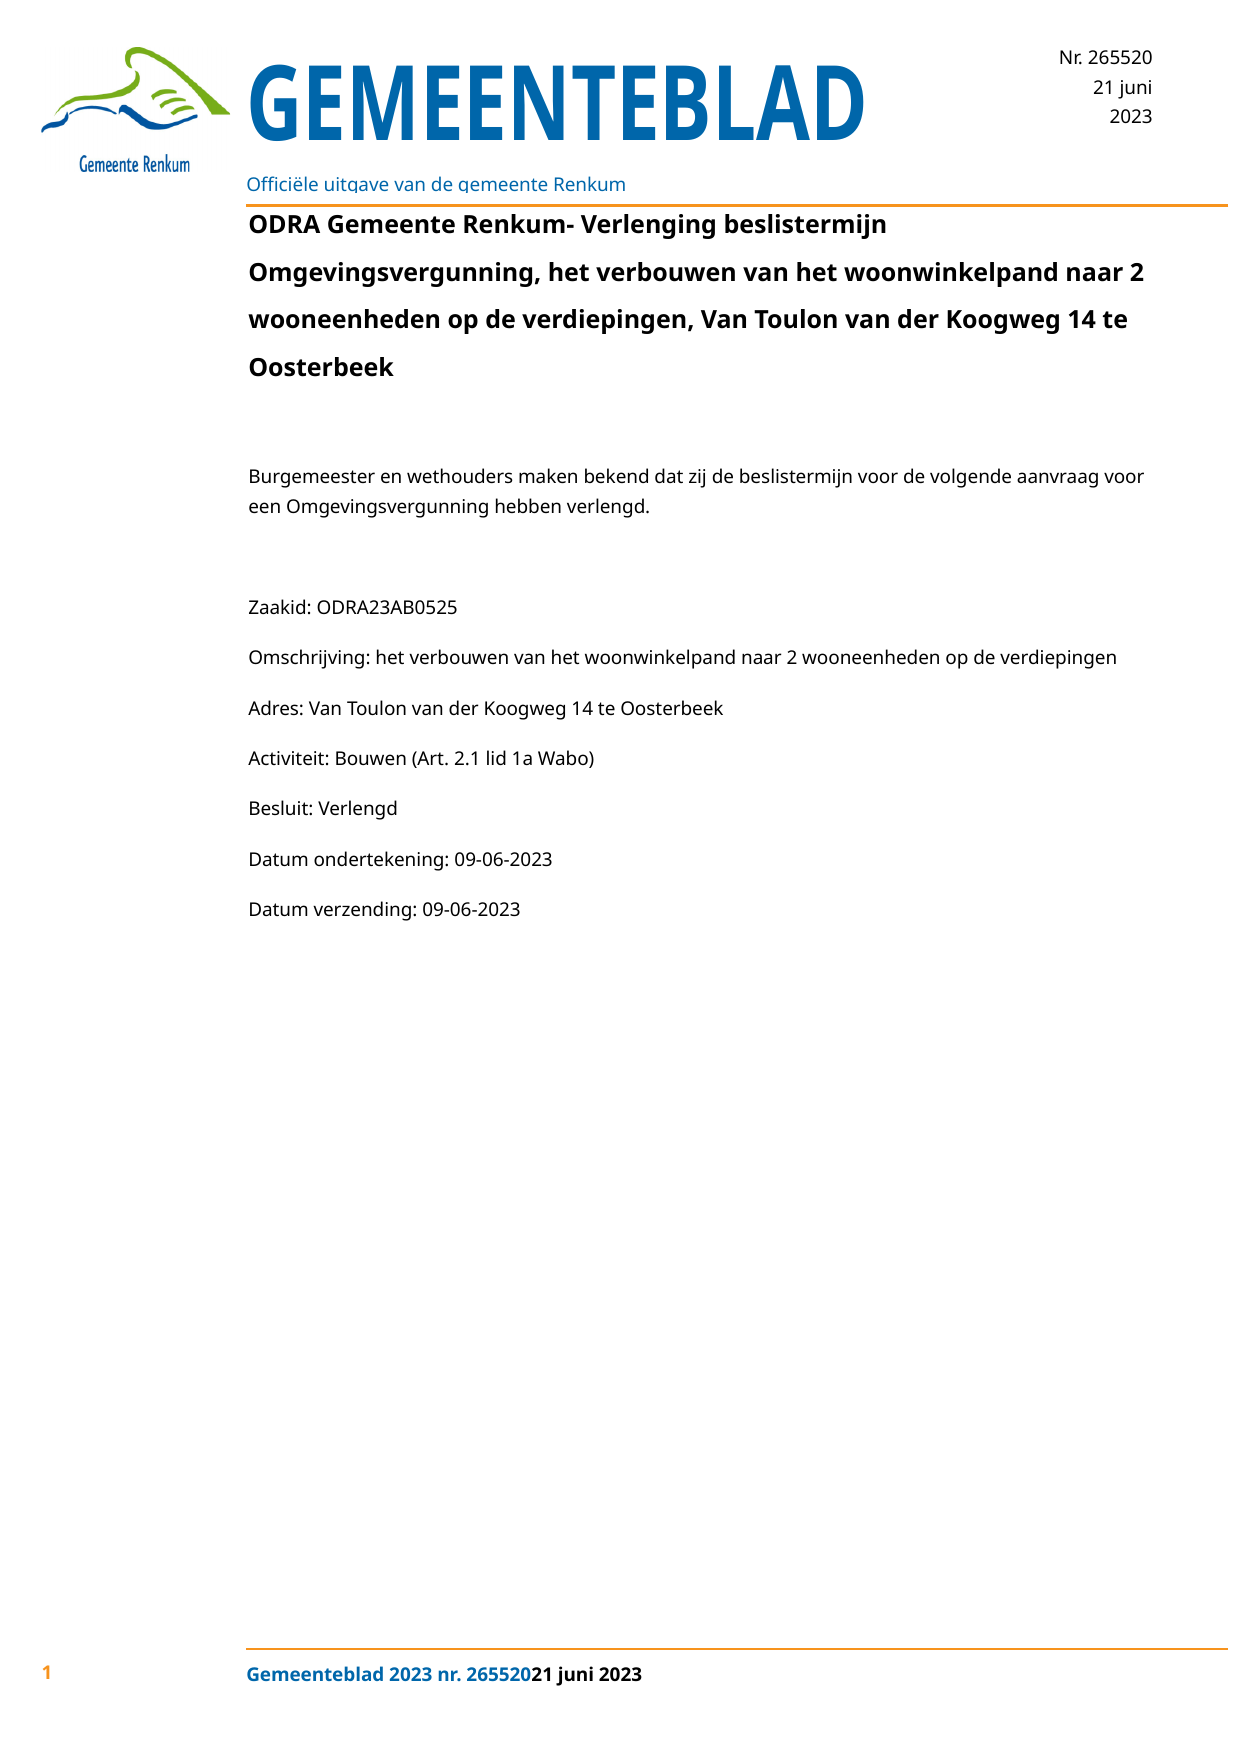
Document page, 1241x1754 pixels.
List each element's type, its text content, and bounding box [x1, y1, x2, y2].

text Besluit: Verlengd [248, 796, 1152, 821]
text Adres: Van Toulon van der Koogweg 14 te Oosterbeek [248, 695, 1152, 721]
text Omschrijving: het verbouwen van het woonwinkelpand naar 2 wooneenheden op de verdiepingen [248, 644, 1152, 670]
text Activiteit: Bouwen (Art. 2.1 lid 1a Wabo) [248, 745, 1152, 771]
text Datum verzending: 09-06-2023 [248, 896, 1152, 922]
text ODRA Gemeente Renkum- Verlenging beslistermijn Omgevingsvergunning, het verbouwen van het woonwinkelpand naar 2 wooneenheden op de verdiepingen, Van Toulon van der Koogweg 14 te Oosterbeek [248, 207, 1152, 384]
text Datum ondertekening: 09-06-2023 [248, 846, 1152, 872]
text Zaakid: ODRA23AB0525 [248, 594, 1152, 620]
text Burgemeester en wethouders maken bekend dat zij de beslistermijn voor de volgende aanvraag voor een Omgevingsvergunning hebben verlengd. [248, 463, 1152, 519]
picture [41, 47, 231, 172]
